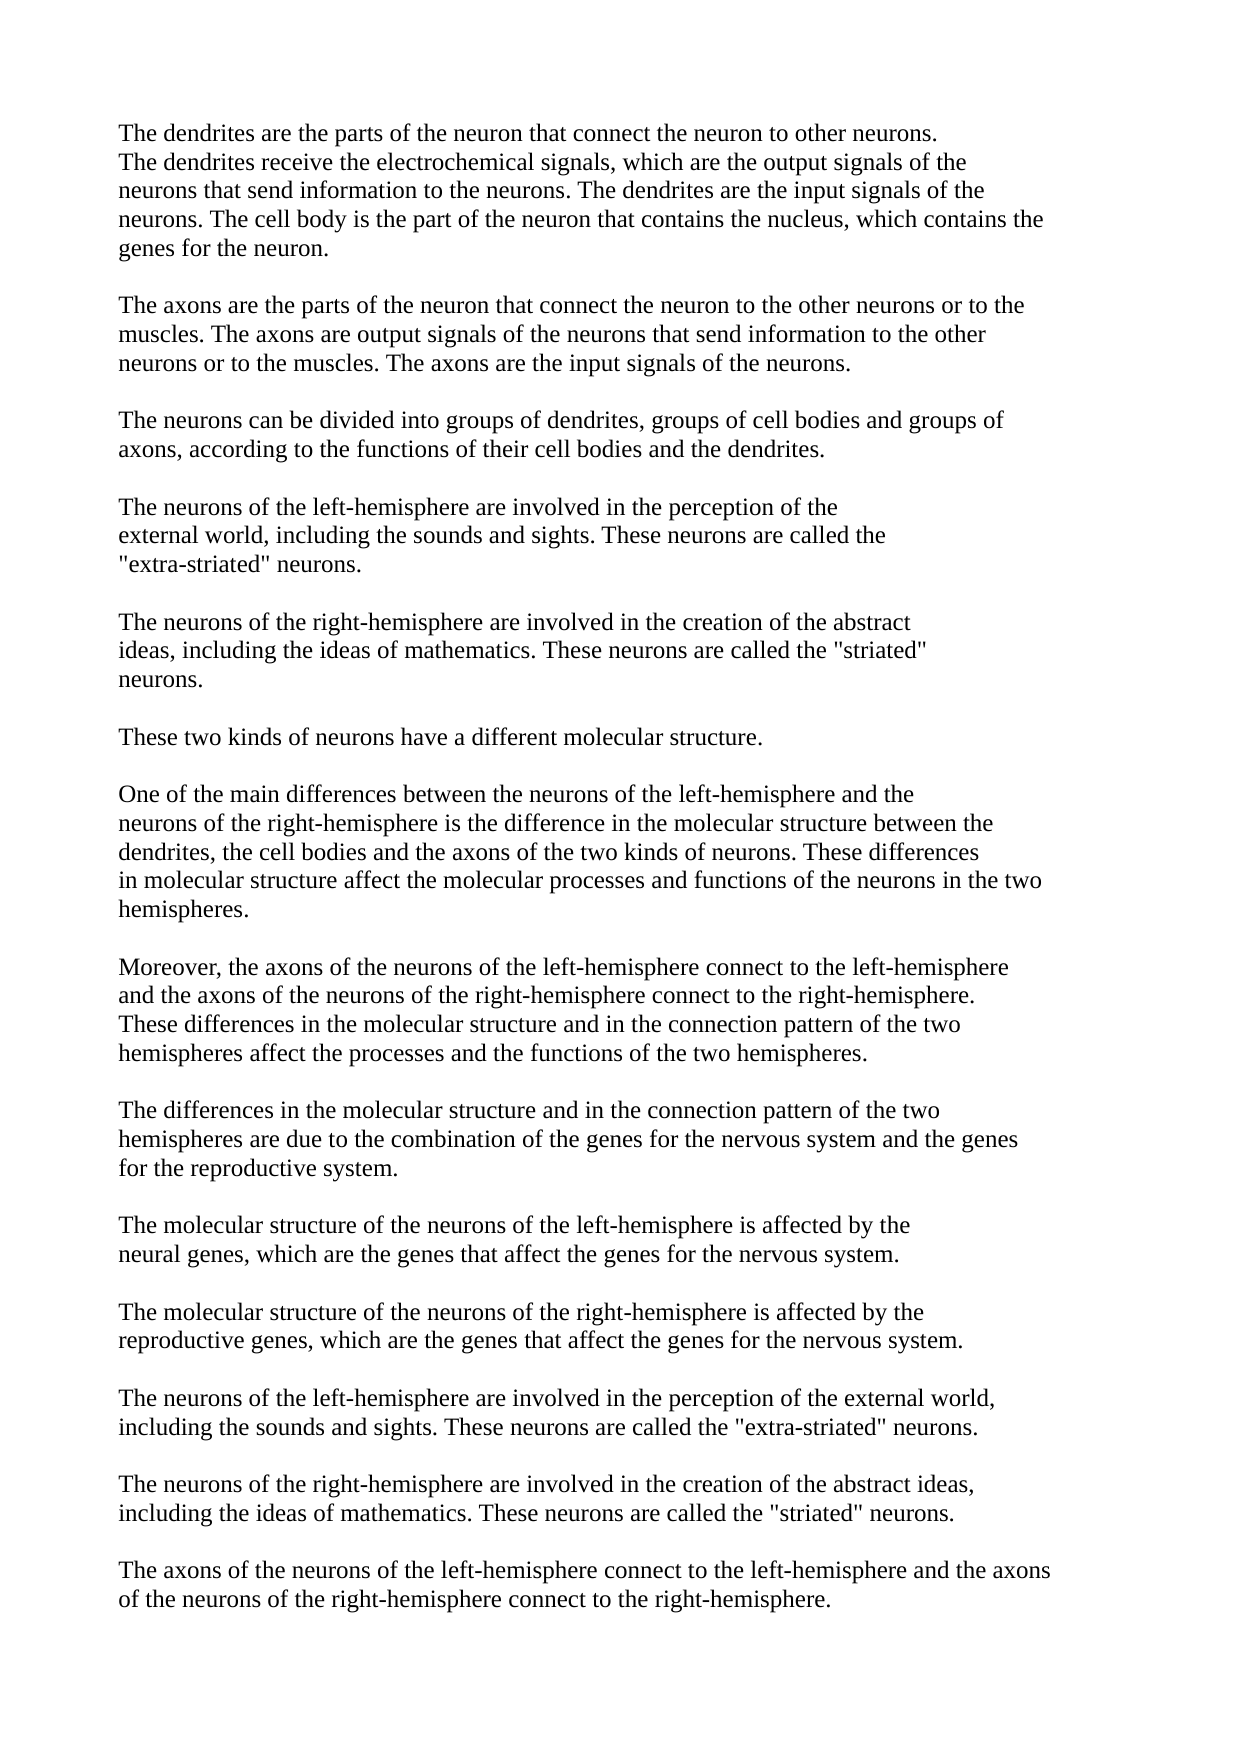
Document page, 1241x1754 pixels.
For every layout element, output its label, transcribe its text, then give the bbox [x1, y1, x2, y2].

text One of the main differences between the neurons of the left-hemisphere and the [118, 779, 1122, 808]
text neurons that send information to the neurons. The dendrites are the input signals of the [118, 176, 1122, 204]
text hemispheres are due to the combination of the genes for the nervous system and the genes [118, 1124, 1122, 1153]
text The molecular structure of the neurons of the right-hemisphere is affected by the [118, 1297, 1122, 1326]
text The molecular structure of the neurons of the left-hemisphere is affected by the [118, 1211, 1122, 1239]
text The axons of the neurons of the left-hemisphere connect to the left-hemisphere and the axons [118, 1556, 1122, 1584]
text hemispheres affect the processes and the functions of the two hemispheres. [118, 1038, 1122, 1067]
text axons, according to the functions of their cell bodies and the dendrites. [118, 434, 1122, 463]
text neurons. The cell body is the part of the neuron that contains the nucleus, which contains the [118, 204, 1122, 233]
text These two kinds of neurons have a different molecular structure. [118, 722, 1122, 751]
text and the axons of the neurons of the right-hemisphere connect to the right-hemisphere. [118, 981, 1122, 1009]
text The dendrites are the parts of the neuron that connect the neuron to other neurons. [118, 118, 1122, 147]
text muscles. The axons are output signals of the neurons that send information to the other [118, 319, 1122, 348]
text The axons are the parts of the neuron that connect the neuron to the other neurons or to the [118, 291, 1122, 319]
text hemispheres. [118, 894, 1122, 923]
text The neurons of the left-hemisphere are involved in the perception of the external world, [118, 1383, 1122, 1412]
text of the neurons of the right-hemisphere connect to the right-hemisphere. [118, 1584, 1122, 1613]
text The neurons can be divided into groups of dendrites, groups of cell bodies and groups of [118, 406, 1122, 434]
text neural genes, which are the genes that affect the genes for the nervous system. [118, 1239, 1122, 1268]
text dendrites, the cell bodies and the axons of the two kinds of neurons. These differences [118, 837, 1122, 866]
text for the reproductive system. [118, 1153, 1122, 1182]
text neurons or to the muscles. The axons are the input signals of the neurons. [118, 348, 1122, 377]
text including the ideas of mathematics. These neurons are called the "striated" neurons. [118, 1498, 1122, 1527]
text The dendrites receive the electrochemical signals, which are the output signals of the [118, 147, 1122, 176]
text "extra-striated" neurons. [118, 549, 1122, 578]
text including the sounds and sights. These neurons are called the "extra-striated" neurons. [118, 1412, 1122, 1441]
text in molecular structure affect the molecular processes and functions of the neurons in the two [118, 866, 1122, 894]
text Moreover, the axons of the neurons of the left-hemisphere connect to the left-hemisphere [118, 952, 1122, 981]
text These differences in the molecular structure and in the connection pattern of the two [118, 1009, 1122, 1038]
text The differences in the molecular structure and in the connection pattern of the two [118, 1096, 1122, 1124]
text external world, including the sounds and sights. These neurons are called the [118, 521, 1122, 549]
text neurons. [118, 664, 1122, 693]
text neurons of the right-hemisphere is the difference in the molecular structure between the [118, 808, 1122, 837]
text ideas, including the ideas of mathematics. These neurons are called the "striated" [118, 636, 1122, 664]
text genes for the neuron. [118, 233, 1122, 262]
text The neurons of the left-hemisphere are involved in the perception of the [118, 492, 1122, 521]
text The neurons of the right-hemisphere are involved in the creation of the abstract ideas, [118, 1469, 1122, 1498]
text The neurons of the right-hemisphere are involved in the creation of the abstract [118, 607, 1122, 636]
text reproductive genes, which are the genes that affect the genes for the nervous system. [118, 1326, 1122, 1354]
